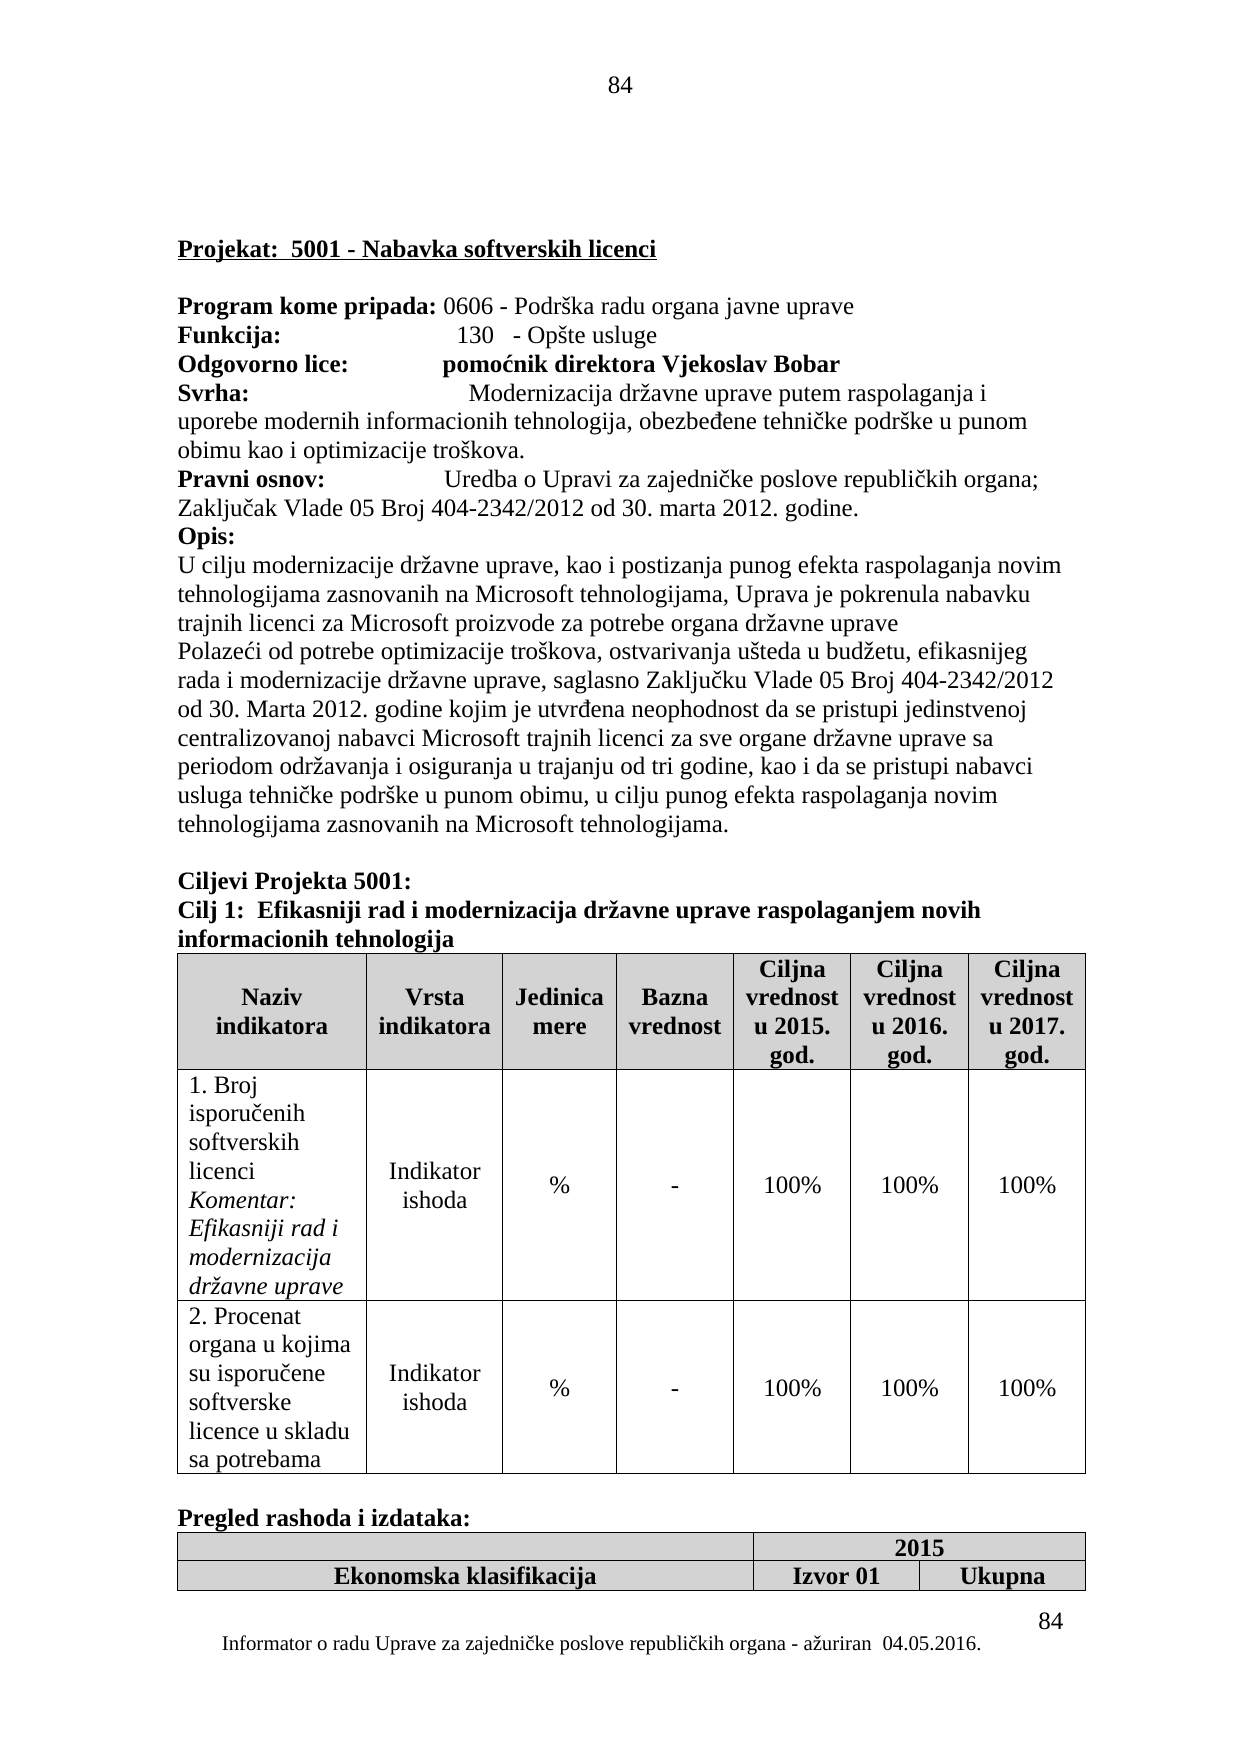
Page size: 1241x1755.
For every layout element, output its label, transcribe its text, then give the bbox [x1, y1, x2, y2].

table_cell Indikator ishoda [367, 1301, 502, 1473]
table_header Cilјna vrednost u 2017. god. [969, 954, 1085, 1069]
text Cilјevi Projekta 5001: [177, 866, 1063, 895]
table_header [178, 1533, 753, 1560]
table_cell 1. Broj isporučenih softverskih licenci Komentar: Efikasniji rad i modernizacija državne uprave [178, 1070, 366, 1300]
text Cilј 1: Efikasniji rad i modernizacija državne uprave raspolaganjem novih informacionih tehnologija [177, 895, 1063, 953]
table_cell - [617, 1301, 733, 1473]
table_cell Indikator ishoda [367, 1070, 502, 1300]
table_header 2015 [754, 1533, 1085, 1560]
table_cell Ukupna [920, 1561, 1085, 1590]
table_cell 2. Procenat organa u kojima su isporučene softverske licence u skladu sa potrebama [178, 1301, 366, 1473]
table_cell % [503, 1301, 616, 1473]
table_header Jedinica mere [503, 954, 616, 1069]
table_header Cilјna vrednost u 2016. god. [851, 954, 968, 1069]
table_cell 100% [969, 1301, 1085, 1473]
table_header Bazna vrednost [617, 954, 733, 1069]
table_cell - [617, 1070, 733, 1300]
table_cell 100% [851, 1070, 968, 1300]
text Program kome pripada: 0606 - Podrška radu organa javne uprave Funkcija: 130 - Opšte usluge Odgovorno lice: pomoćnik direktora Vjekoslav Bobar Svrha: Modernizacija državne uprave putem raspolaganja i uporebe modernih informacionih tehnologija, obezbeđene tehničke podrške u punom obimu kao i optimizacije troškova. Pravni osnov: Uredba o Upravi za zajedničke poslove republičkih organa; Zaklјučak Vlade 05 Broj 404-2342/2012 od 30. marta 2012. godine. Opis: [177, 263, 1063, 550]
table_cell 100% [734, 1301, 850, 1473]
table_cell Ekonomska klasifikacija [178, 1561, 753, 1590]
text Projekat: 5001 - Nabavka softverskih licenci [177, 205, 1063, 263]
table_cell 100% [851, 1301, 968, 1473]
table_cell Izvor 01 [754, 1561, 919, 1590]
text U cilјu modernizacije državne uprave, kao i postizanja punog efekta raspolaganja novim tehnologijama zasnovanih na Microsoft tehnologijama, Uprava je pokrenula nabavku trajnih licenci za Microsoft proizvode za potrebe organa državne uprave Polazeći od potrebe optimizacije troškova, ostvarivanja ušteda u budžetu, efikasnijeg rada i modernizacije državne uprave, saglasno Zaklјučku Vlade 05 Broj 404-2342/2012 od 30. Marta 2012. godine kojim je utvrđena neophodnost da se pristupi jedinstvenoj centralizovanoj nabavci Microsoft trajnih licenci za sve organe državne uprave sa periodom održavanja i osiguranja u trajanju od tri godine, kao i da se pristupi nabavci usluga tehničke podrške u punom obimu, u cilјu punog efekta raspolaganja novim tehnologijama zasnovanih na Microsoft tehnologijama. [177, 550, 1063, 838]
table_header Naziv indikatora [178, 954, 366, 1069]
table_header Vrsta indikatora [367, 954, 502, 1069]
table_header Cilјna vrednost u 2015. god. [734, 954, 850, 1069]
table_cell % [503, 1070, 616, 1300]
table_cell 100% [734, 1070, 850, 1300]
table_cell 100% [969, 1070, 1085, 1300]
text Pregled rashoda i izdataka: [177, 1503, 1063, 1532]
